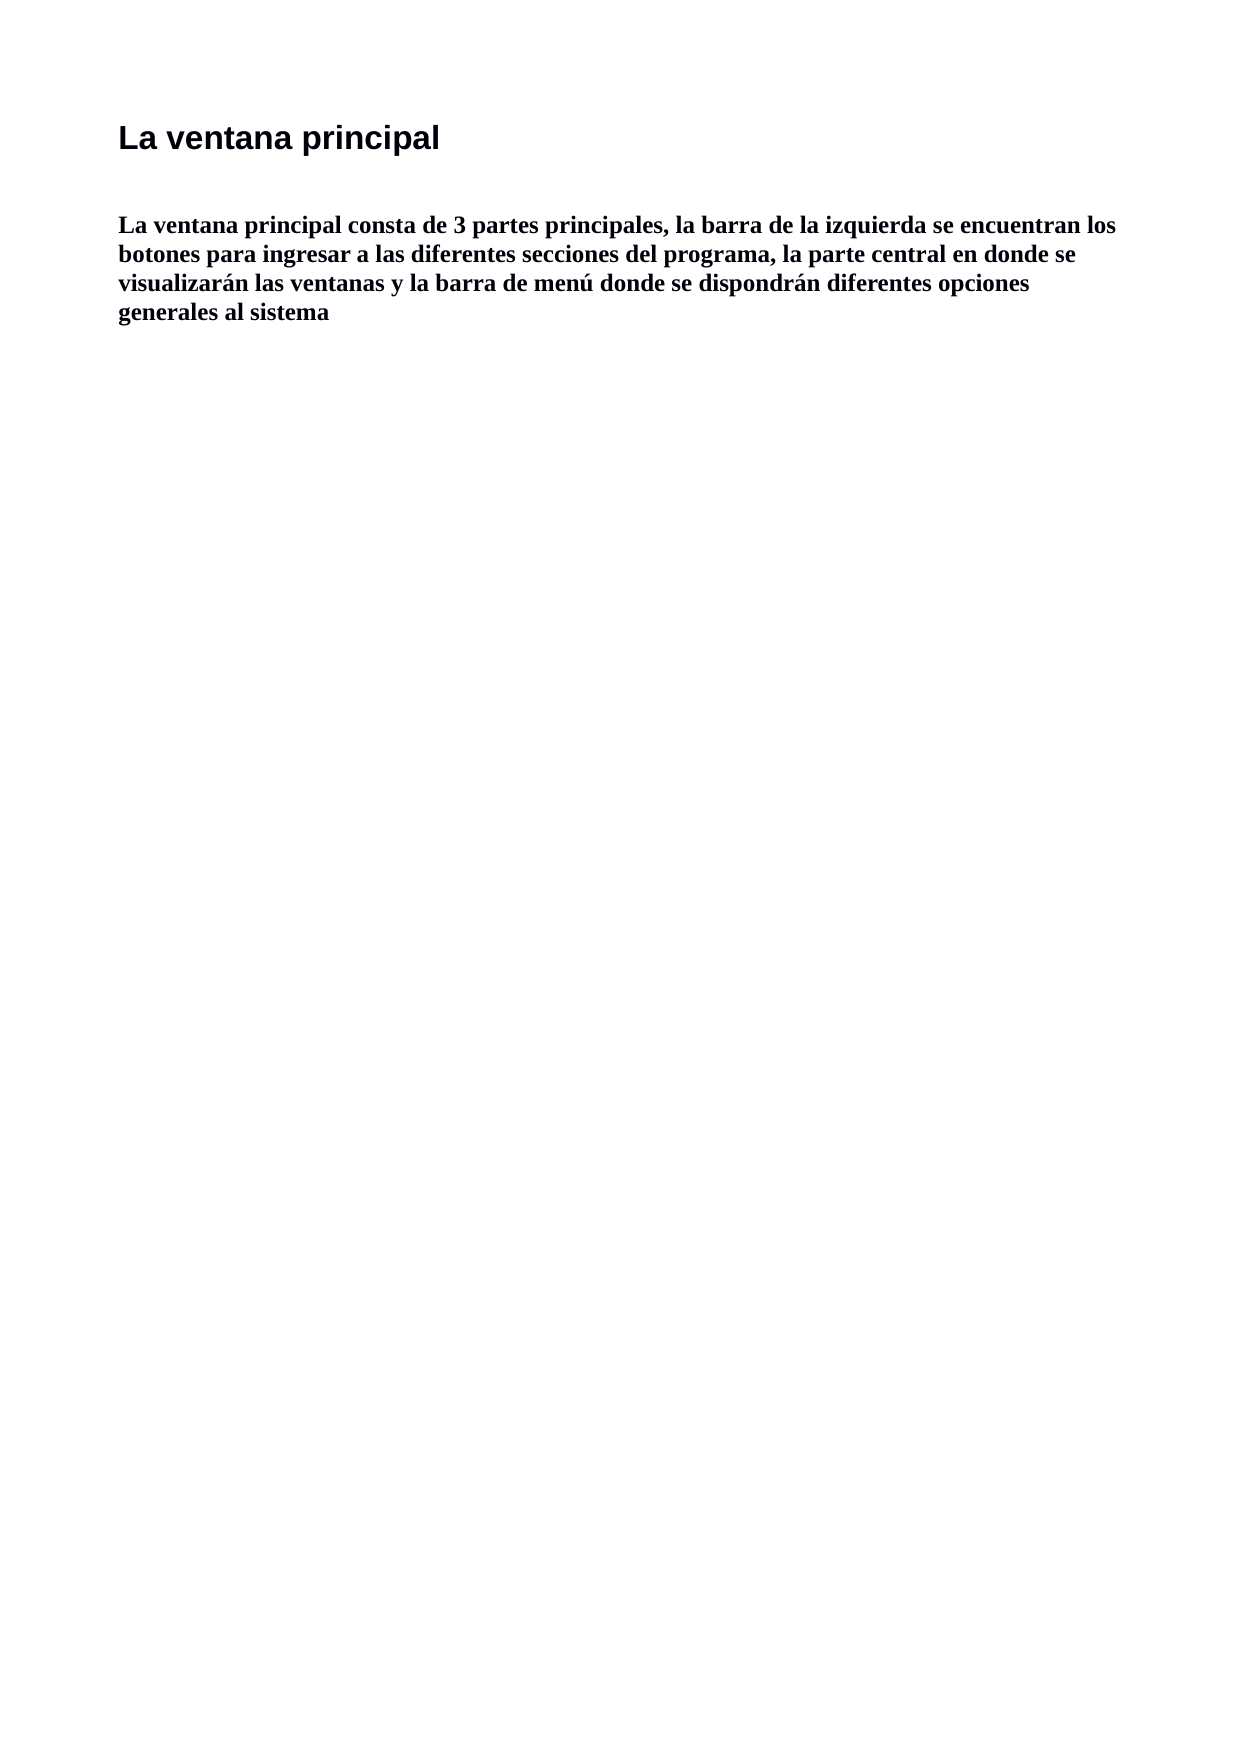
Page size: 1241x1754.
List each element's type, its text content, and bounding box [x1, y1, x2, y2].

text La ventana principal consta de 3 partes principales, la barra de la izquierda se encuentran los botones para ingresar a las diferentes secciones del programa, la parte central en donde se visualizarán las ventanas y la barra de menú donde se dispondrán diferentes opciones generales al sistema [118, 210, 1122, 325]
subtitle La ventana principal [118, 118, 1122, 157]
